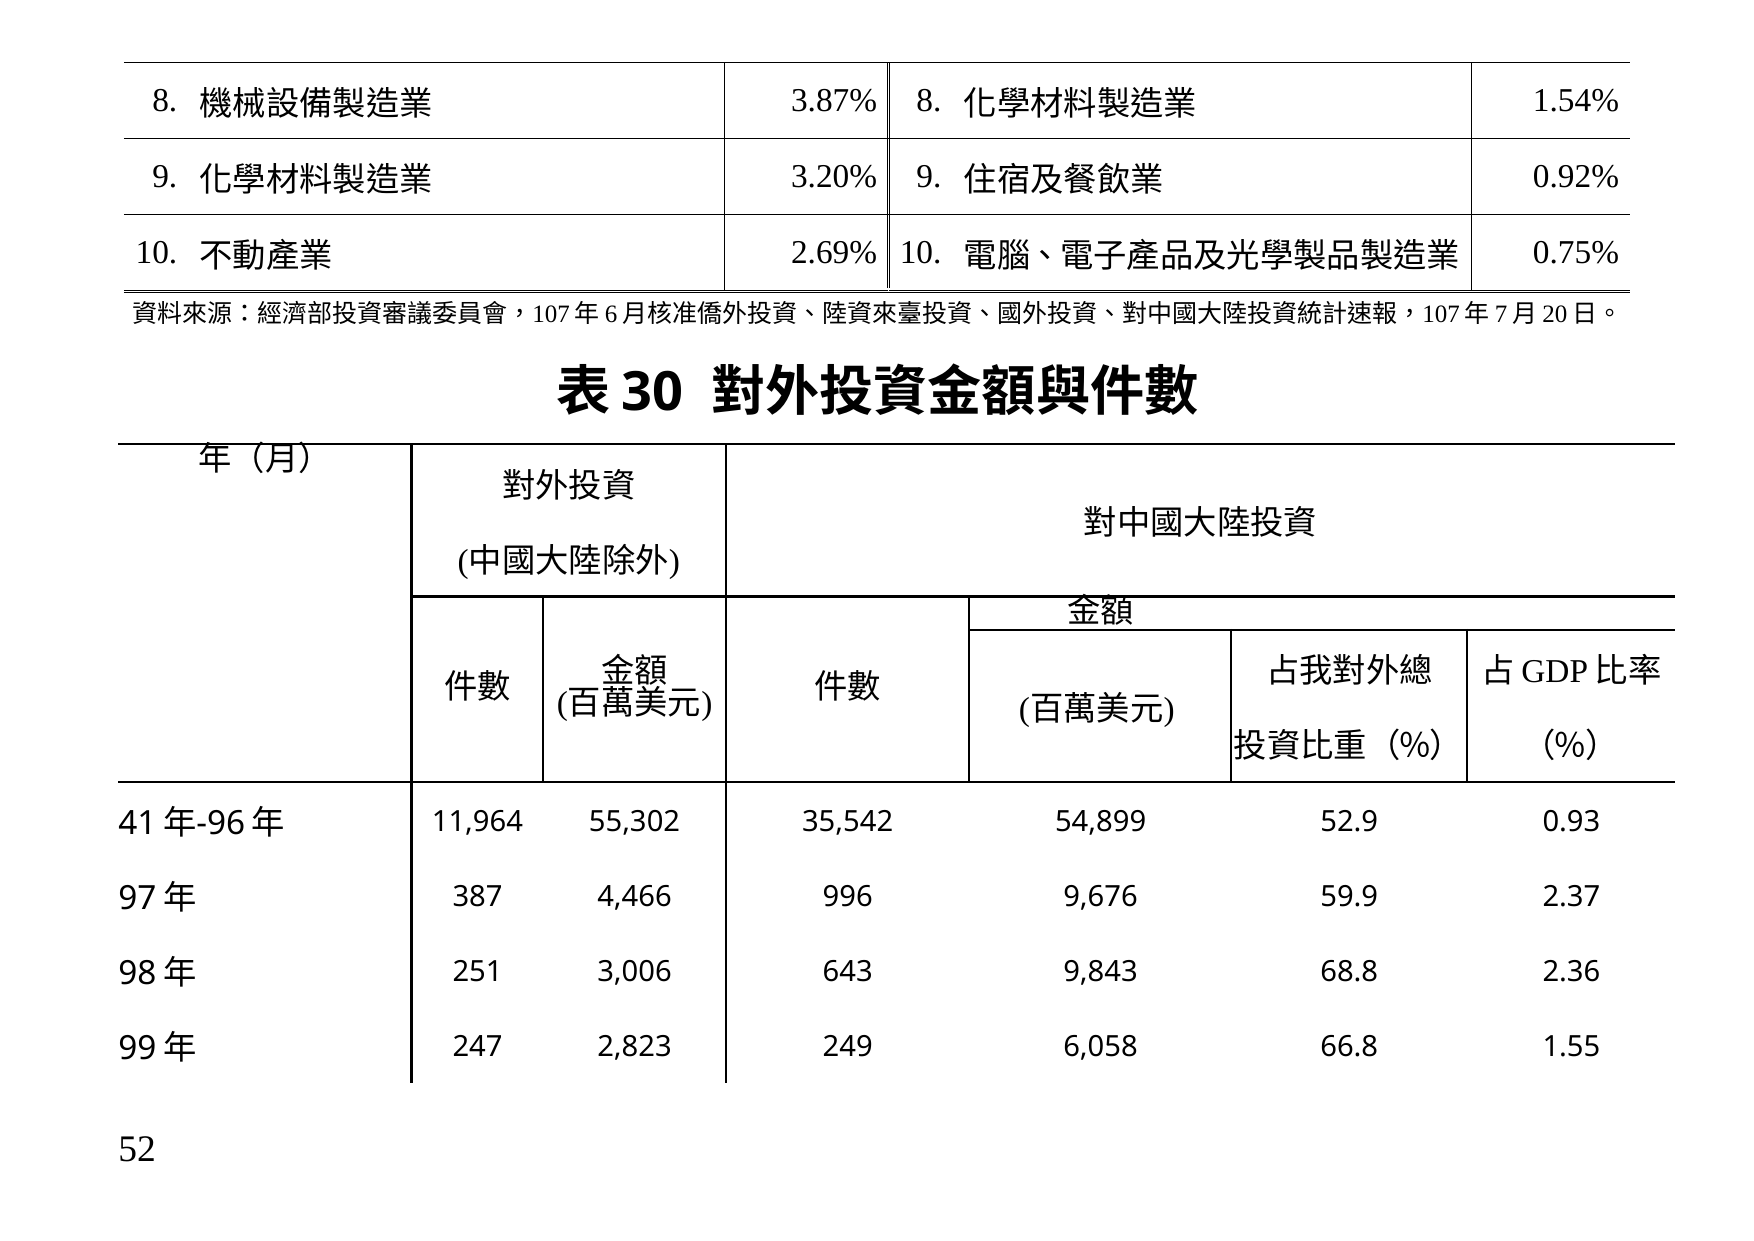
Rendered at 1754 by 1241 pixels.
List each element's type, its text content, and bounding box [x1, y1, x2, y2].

table_cell 2,823 [543, 1008, 725, 1083]
table_cell 9. [124, 139, 188, 214]
table_cell 9,676 [969, 858, 1231, 933]
table_cell (百萬美元) [970, 631, 1230, 781]
table_header 年（月） [118, 445, 410, 781]
table_cell 99年 [118, 1008, 410, 1083]
table_cell 住宿及餐飲業 [952, 139, 1471, 214]
table_cell 件數 [413, 598, 542, 781]
table_cell 249 [727, 1008, 969, 1083]
table_cell 6,058 [969, 1008, 1231, 1083]
table_cell 52.9 [1231, 783, 1467, 858]
table_cell 4,466 [543, 858, 725, 933]
table_cell 247 [413, 1008, 543, 1083]
table_cell 0.75% [1472, 215, 1630, 290]
table_cell 996 [727, 858, 969, 933]
table_cell 643 [727, 933, 969, 1008]
table_cell 2.69% [725, 215, 888, 290]
table_cell 占GDP比率 （％） [1468, 631, 1675, 781]
table_cell 55,302 [543, 783, 725, 858]
table_cell 8. [124, 63, 188, 138]
table_cell 3.20% [725, 139, 887, 214]
table_cell 97年 [118, 858, 410, 933]
table_cell 件數 [727, 598, 968, 781]
table_cell 0.92% [1472, 139, 1630, 214]
table_cell 占我對外總 投資比重（％） [1232, 631, 1466, 781]
table_cell 2.36 [1467, 933, 1675, 1008]
table_cell 68.8 [1231, 933, 1467, 1008]
table_cell 251 [413, 933, 543, 1008]
table_cell 3,006 [543, 933, 725, 1008]
table_cell 35,542 [727, 783, 969, 858]
table_cell 化學材料製造業 [188, 139, 724, 214]
table_cell [1467, 598, 1675, 629]
table_cell 金額 [970, 598, 1231, 629]
table_cell 9. [890, 139, 952, 214]
table_cell [1231, 598, 1467, 629]
table_cell 2.37 [1467, 858, 1675, 933]
table_cell 10. [888, 215, 952, 290]
text 資料來源：經濟部投資審議委員會，107年6月核准僑外投資、陸資來臺投資、國外投資、對中國大陸投資統計速報，107年7月20日。 [118, 293, 1636, 331]
table_cell 387 [413, 858, 543, 933]
table_cell 1.55 [1467, 1008, 1675, 1083]
table_cell 54,899 [969, 783, 1231, 858]
table_cell 41年-96年 [118, 783, 410, 858]
table_cell 電腦、電子產品及光學製品製造業 [952, 215, 1471, 290]
table_header 對外投資 (中國大陸除外) [413, 445, 725, 595]
table_cell 9,843 [969, 933, 1231, 1008]
table_cell 10. [124, 215, 188, 290]
table_cell 機械設備製造業 [188, 63, 724, 138]
table_cell 66.8 [1231, 1008, 1467, 1083]
table_cell 0.93 [1467, 783, 1675, 858]
table_cell 8. [890, 63, 952, 138]
table_cell 不動產業 [188, 215, 724, 290]
table_header 對中國大陸投資 [727, 445, 1675, 595]
table_cell 金額 (百萬美元) [544, 598, 725, 781]
subtitle 表30 對外投資金額與件數 [118, 331, 1636, 443]
table_cell 11,964 [413, 783, 543, 858]
table_cell 1.54% [1472, 63, 1630, 138]
table_cell 3.87% [725, 63, 887, 138]
table_cell 59.9 [1231, 858, 1467, 933]
table_cell 98年 [118, 933, 410, 1008]
table_cell 化學材料製造業 [952, 63, 1471, 138]
